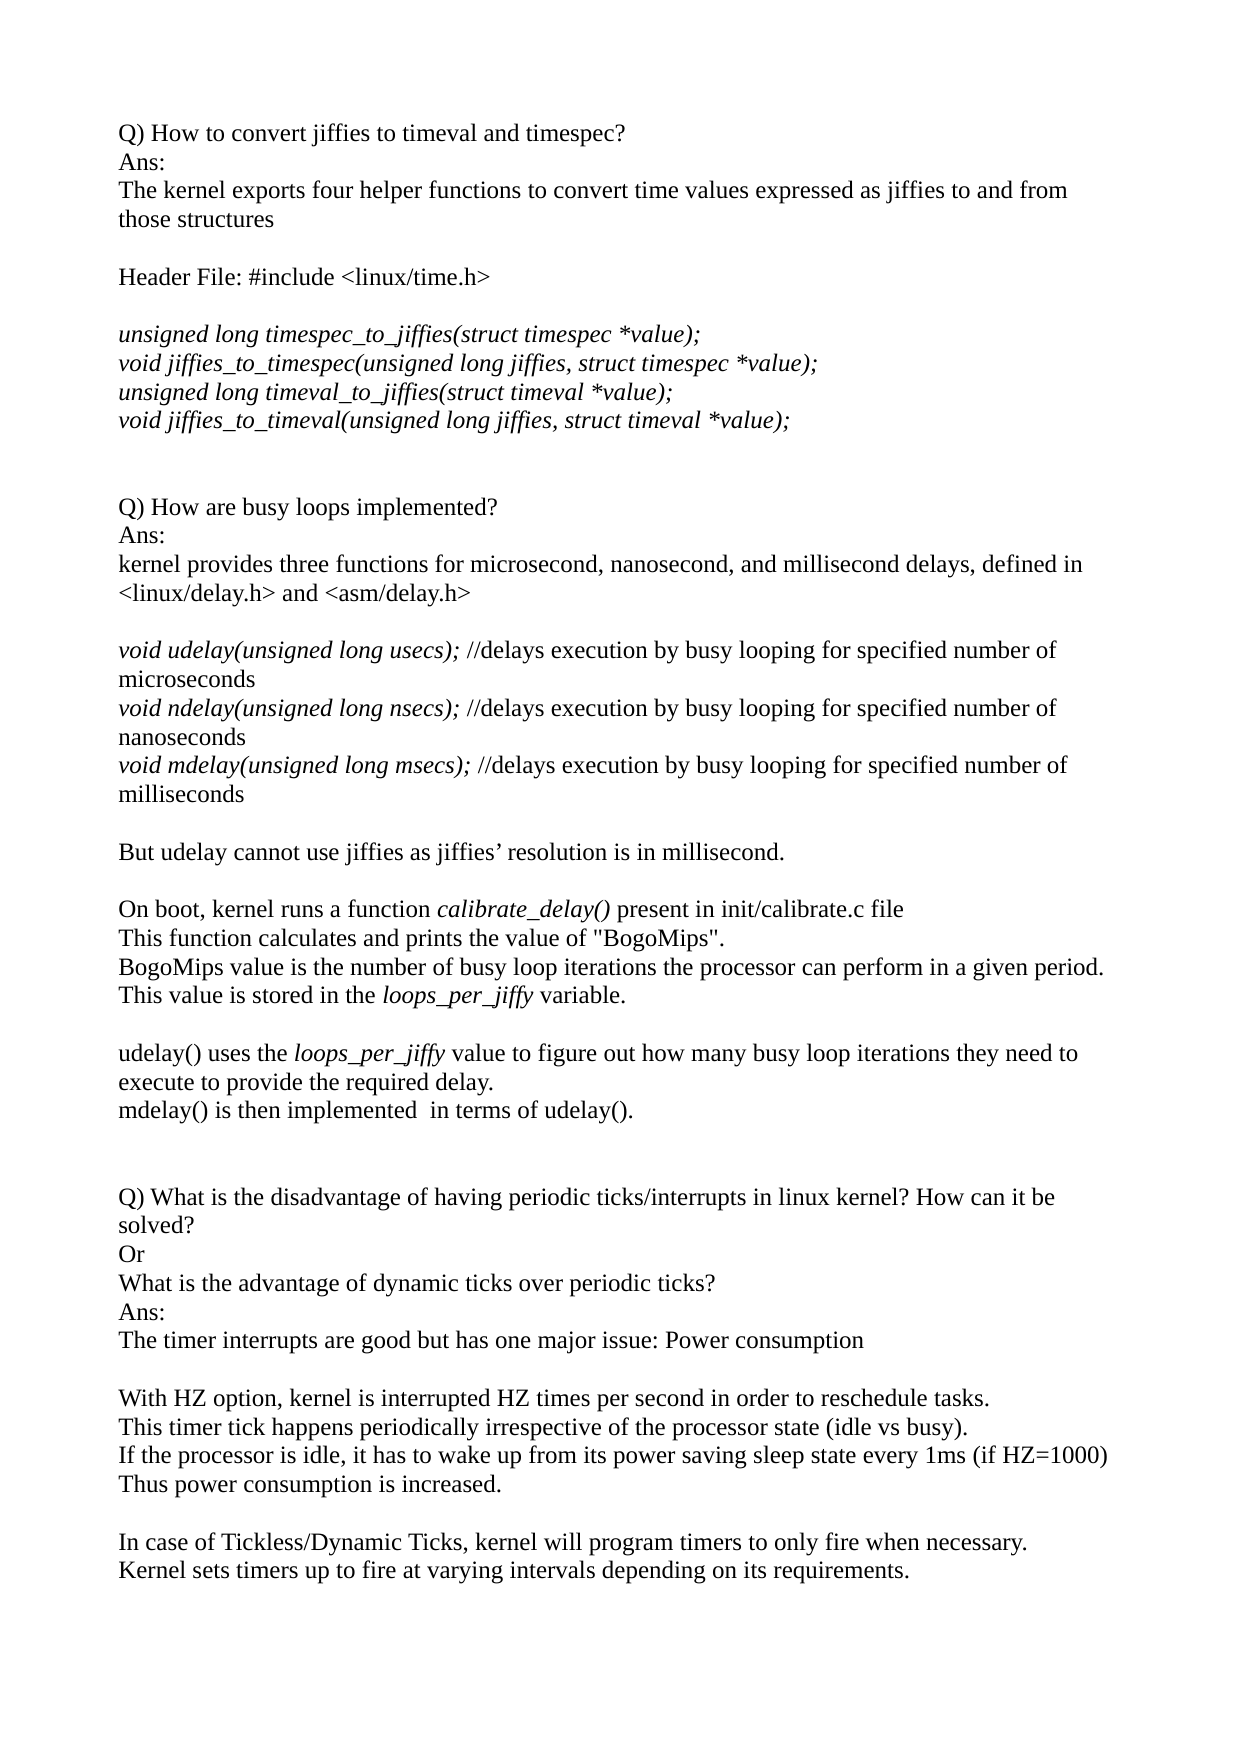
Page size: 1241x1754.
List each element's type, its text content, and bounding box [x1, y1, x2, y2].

text void ndelay(unsigned long nsecs); //delays execution by busy looping for specified number of nanoseconds [118, 693, 1122, 751]
text void mdelay(unsigned long msecs); //delays execution by busy looping for specified number of milliseconds [118, 751, 1122, 808]
text udelay() uses the loops_per_jiffy value to figure out how many busy loop iterations they need to execute to provide the required delay. [118, 1038, 1122, 1096]
text BogoMips value is the number of busy loop iterations the processor can perform in a given period. [118, 952, 1122, 981]
text unsigned long timespec_to_jiffies(struct timespec *value); [118, 319, 1122, 348]
text kernel provides three functions for microsecond, nanosecond, and millisecond delays, defined in <linux/delay.h> and <asm/delay.h> [118, 549, 1122, 607]
text Q) What is the disadvantage of having periodic ticks/interrupts in linux kernel? How can it be solved? [118, 1182, 1122, 1239]
text What is the advantage of dynamic ticks over periodic ticks? [118, 1268, 1122, 1297]
text unsigned long timeval_to_jiffies(struct timeval *value); [118, 377, 1122, 406]
text Ans: [118, 521, 1122, 549]
text Thus power consumption is increased. [118, 1469, 1122, 1498]
text void jiffies_to_timeval(unsigned long jiffies, struct timeval *value); [118, 406, 1122, 434]
text Ans: [118, 147, 1122, 176]
text Header File: #include <linux/time.h> [118, 262, 1122, 291]
text void jiffies_to_timespec(unsigned long jiffies, struct timespec *value); [118, 348, 1122, 377]
text The kernel exports four helper functions to convert time values expressed as jiffies to and from those structures [118, 176, 1122, 233]
text The timer interrupts are good but has one major issue: Power consumption [118, 1326, 1122, 1354]
text This timer tick happens periodically irrespective of the processor state (idle vs busy). [118, 1412, 1122, 1441]
text Q) How are busy loops implemented? [118, 492, 1122, 521]
text Ans: [118, 1297, 1122, 1326]
text mdelay() is then implemented in terms of udelay(). [118, 1096, 1122, 1124]
text This function calculates and prints the value of "BogoMips". [118, 923, 1122, 952]
text If the processor is idle, it has to wake up from its power saving sleep state every 1ms (if HZ=1000) [118, 1441, 1122, 1469]
text Kernel sets timers up to fire at varying intervals depending on its requirements. [118, 1556, 1122, 1584]
text Q) How to convert jiffies to timeval and timespec? [118, 118, 1122, 147]
text Or [118, 1239, 1122, 1268]
text In case of Tickless/Dynamic Ticks, kernel will program timers to only fire when necessary. [118, 1527, 1122, 1556]
text With HZ option, kernel is interrupted HZ times per second in order to reschedule tasks. [118, 1383, 1122, 1412]
text void udelay(unsigned long usecs); //delays execution by busy looping for specified number of microseconds [118, 636, 1122, 693]
text On boot, kernel runs a function calibrate_delay() present in init/calibrate.c file [118, 894, 1122, 923]
text But udelay cannot use jiffies as jiffies’ resolution is in millisecond. [118, 837, 1122, 866]
text This value is stored in the loops_per_jiffy variable. [118, 981, 1122, 1009]
